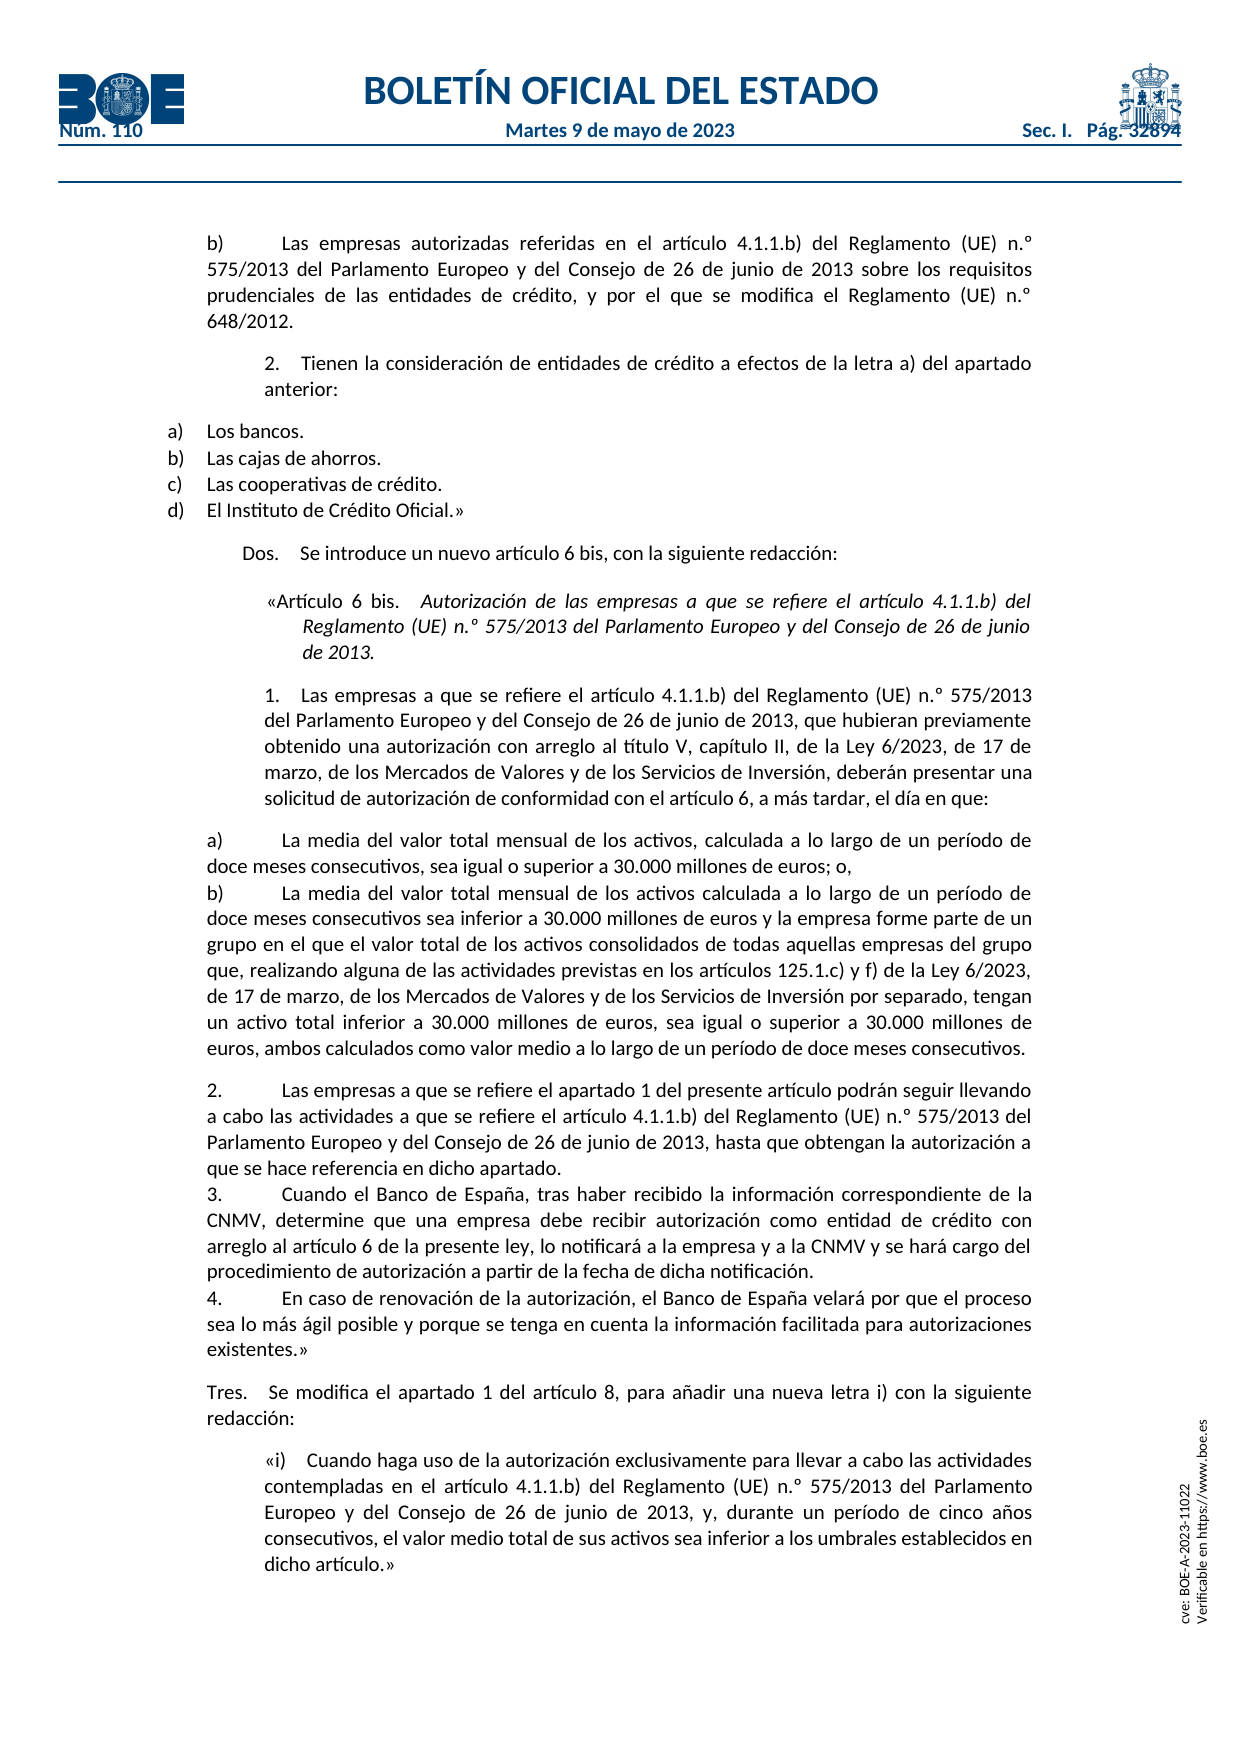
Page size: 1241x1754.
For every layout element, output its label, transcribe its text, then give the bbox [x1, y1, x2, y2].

text 1. Las empresas a que se refiere el artículo 4.1.1.b) del Reglamento (UE) n.º 575/2013 del Parlamento Europeo y del Consejo de 26 de junio de 2013, que hubieran previamente obtenido una autorización con arreglo al título V, capítulo II, de la Ley 6/2023, de 17 de marzo, de los Mercados de Valores y de los Servicios de Inversión, deberán presentar una solicitud de autorización de conformidad con el artículo 6, a más tardar, el día en que: [264, 682, 1034, 811]
list Cuando el Banco de España, tras haber recibido la información correspondiente de la CNMV, determine que una empresa debe recibir autorización como entidad de crédito con arreglo al artículo 6 de la presente ley, lo notificará a la empresa y a la CNMV y se hará cargo del procedimiento de autorización a partir de la fecha de dicha notificación. [207, 1181, 1034, 1284]
list Las cooperativas de crédito. [167, 471, 1034, 497]
text Tres. Se modifica el apartado 1 del artículo 8, para añadir una nueva letra i) con la siguiente redacción: [207, 1379, 1034, 1430]
list La media del valor total mensual de los activos calculada a lo largo de un período de doce meses consecutivos sea inferior a 30.000 millones de euros y la empresa forme parte de un grupo en el que el valor total de los activos consolidados de todas aquellas empresas del grupo que, realizando alguna de las actividades previstas en los artículos 125.1.c) y f) de la Ley 6/2023, de 17 de marzo, de los Mercados de Valores y de los Servicios de Inversión por separado, tengan un activo total inferior a 30.000 millones de euros, sea igual o superior a 30.000 millones de euros, ambos calculados como valor medio a lo largo de un período de doce meses consecutivos. [207, 880, 1034, 1060]
list Las empresas a que se refiere el apartado 1 del presente artículo podrán seguir llevando a cabo las actividades a que se refiere el artículo 4.1.1.b) del Reglamento (UE) n.º 575/2013 del Parlamento Europeo y del Consejo de 26 de junio de 2013, hasta que obtengan la autorización a que se hace referencia en dicho apartado. [207, 1077, 1034, 1180]
list En caso de renovación de la autorización, el Banco de España velará por que el proceso sea lo más ágil posible y porque se tenga en cuenta la información facilitada para autorizaciones existentes.» [207, 1285, 1034, 1362]
text «Artículo 6 bis. Autorización de las empresas a que se refiere el artículo 4.1.1.b) del Reglamento (UE) n.º 575/2013 del Parlamento Europeo y del Consejo de 26 de junio de 2013. [266, 588, 1034, 665]
list La media del valor total mensual de los activos, calculada a lo largo de un período de doce meses consecutivos, sea igual o superior a 30.000 millones de euros; o, [207, 828, 1034, 879]
list Las empresas autorizadas referidas en el artículo 4.1.1.b) del Reglamento (UE) n.º 575/2013 del Parlamento Europeo y del Consejo de 26 de junio de 2013 sobre los requisitos prudenciales de las entidades de crédito, y por el que se modifica el Reglamento (UE) n.º 648/2012. [207, 230, 1034, 333]
list El Instituto de Crédito Oficial.» [167, 498, 1034, 523]
text «i) Cuando haga uso de la autorización exclusivamente para llevar a cabo las actividades contempladas en el artículo 4.1.1.b) del Reglamento (UE) n.º 575/2013 del Parlamento Europeo y del Consejo de 26 de junio de 2013, y, durante un período de cinco años consecutivos, el valor medio total de sus activos sea inferior a los umbrales establecidos en dicho artículo.» [264, 1447, 1034, 1576]
list Las cajas de ahorros. [167, 445, 1034, 470]
list Los bancos. [167, 419, 1034, 444]
text Dos. Se introduce un nuevo artículo 6 bis, con la siguiente redacción: [242, 540, 1034, 565]
text 2. Tienen la consideración de entidades de crédito a efectos de la letra a) del apartado anterior: [264, 350, 1034, 402]
